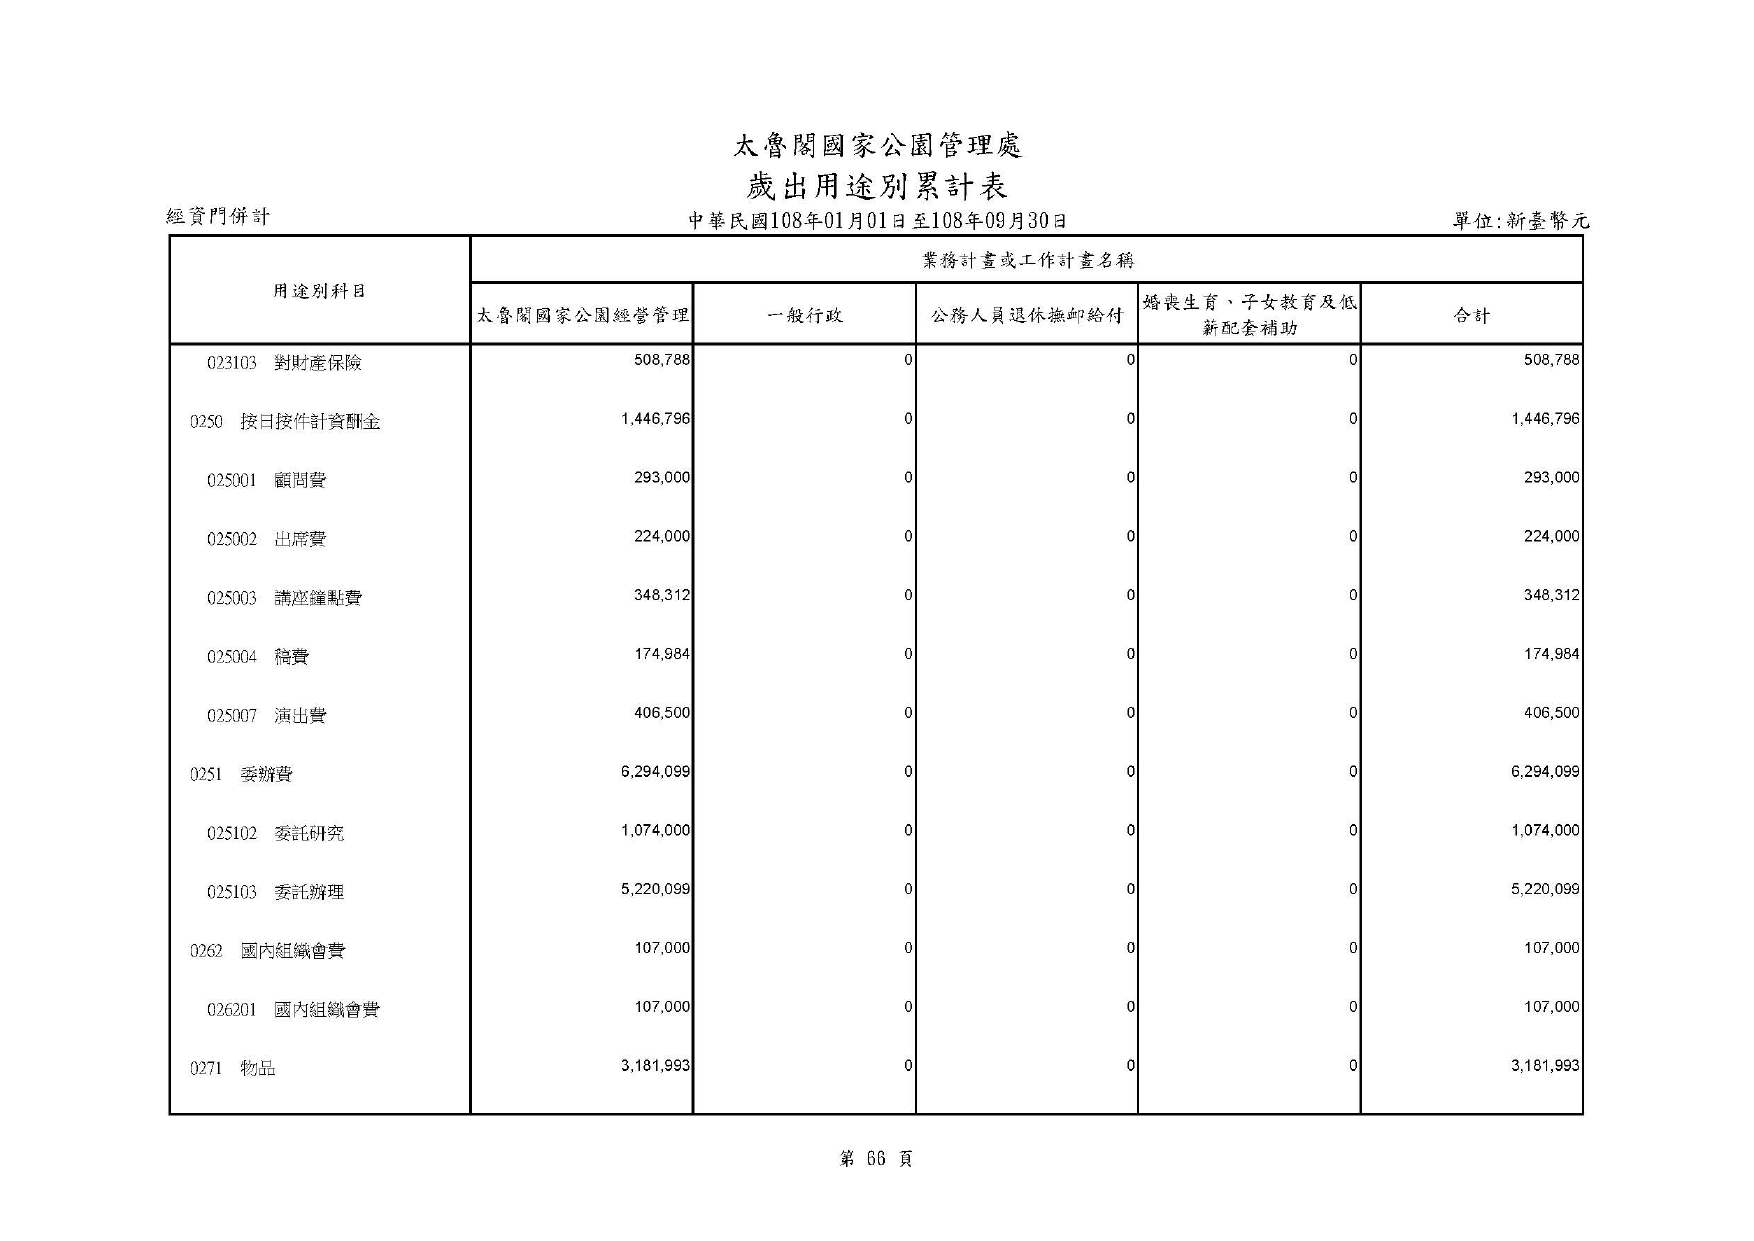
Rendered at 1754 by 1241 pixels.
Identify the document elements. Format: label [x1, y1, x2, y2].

picture [59, 59, 1695, 1216]
